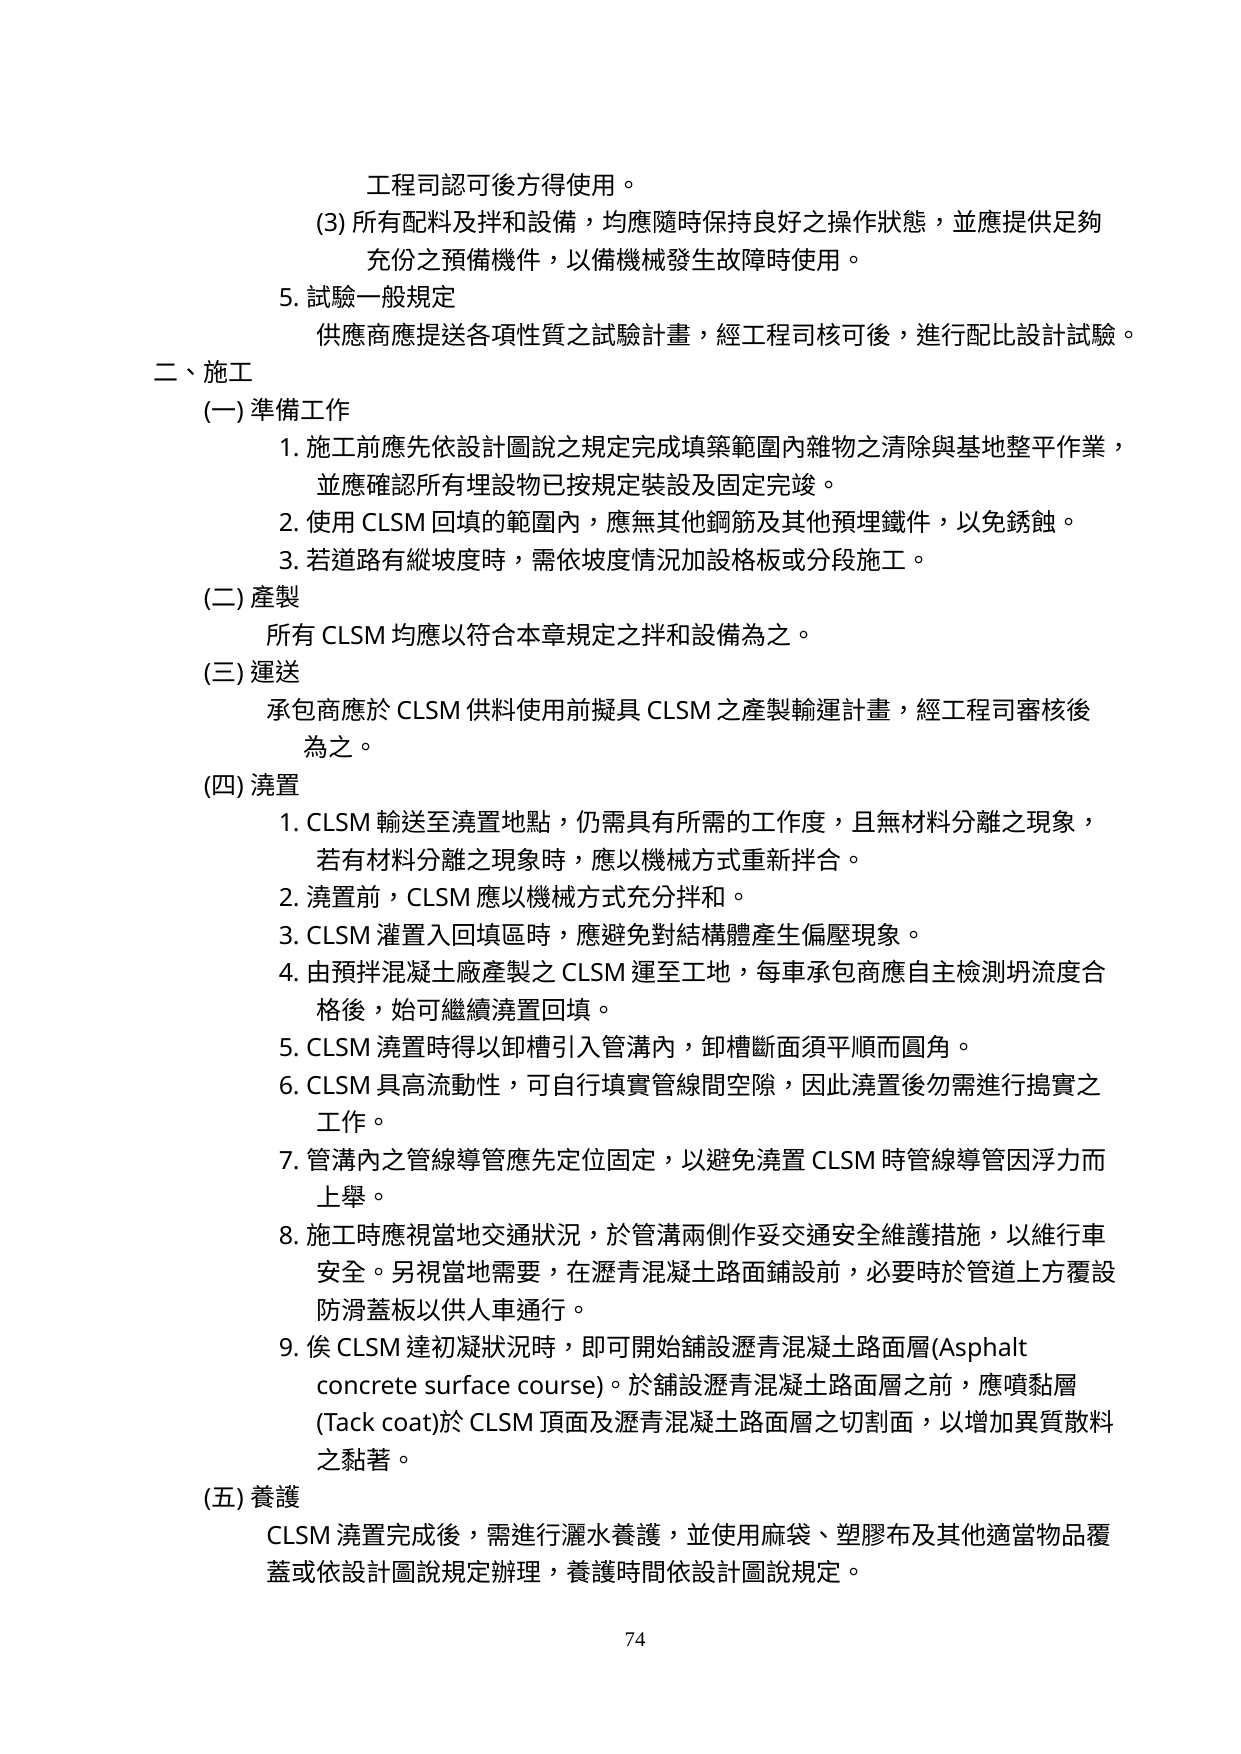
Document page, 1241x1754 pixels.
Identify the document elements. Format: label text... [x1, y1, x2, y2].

text 1. CLSM輸送至澆置地點，仍需具有所需的工作度，且無材料分離之現象，若有材料分離之現象時，應以機械方式重新拌合。 [278, 802, 1116, 877]
text 7. 管溝內之管線導管應先定位固定，以避免澆置CLSM時管線導管因浮力而上舉。 [278, 1139, 1116, 1214]
text 3. CLSM灌置入回填區時，應避免對結構體產生偏壓現象。 [278, 914, 1116, 952]
text 5. CLSM澆置時得以卸槽引入管溝內，卸槽斷面須平順而圓角。 [278, 1027, 1116, 1064]
text 2. 澆置前，CLSM應以機械方式充分拌和。 [278, 877, 1116, 914]
text 9. 俟CLSM達初凝狀況時，即可開始舖設瀝青混凝土路面層(Asphalt concrete surface course)。於舖設瀝青混凝土路面層之前，應噴黏層(Tack coat)於CLSM頂面及瀝青混凝土路面層之切割面，以增加異質散料之黏著。 [278, 1327, 1116, 1477]
text 3. 若道路有縱坡度時，需依坡度情況加設格板或分段施工。 [278, 539, 1116, 577]
text (3) 所有配料及拌和設備，均應隨時保持良好之操作狀態，並應提供足夠充份之預備機件，以備機械發生故障時使用。 [316, 202, 1116, 277]
text (一) 準備工作 [203, 389, 1116, 427]
text 8. 施工時應視當地交通狀況，於管溝兩側作妥交通安全維護措施，以維行車安全。另視當地需要，在瀝青混凝土路面鋪設前，必要時於管道上方覆設防滑蓋板以供人車通行。 [278, 1214, 1116, 1327]
text 5. 試驗一般規定 供應商應提送各項性質之試驗計畫，經工程司核可後，進行配比設計試驗。 [278, 277, 1116, 352]
text 6. CLSM具高流動性，可自行填實管線間空隙，因此澆置後勿需進行搗實之工作。 [278, 1064, 1116, 1139]
text 二、施工 [153, 352, 1116, 389]
text 所有CLSM均應以符合本章規定之拌和設備為之。 [266, 614, 1116, 652]
text 4. 由預拌混凝土廠產製之CLSM運至工地，每車承包商應自主檢測坍流度合格後，始可繼續澆置回填。 [278, 952, 1116, 1027]
text (二) 產製 [203, 577, 1116, 614]
text (五) 養護 [203, 1477, 1116, 1514]
text 承包商應於CLSM供料使用前擬具CLSM之產製輸運計畫，經工程司審核後為之。 [266, 689, 1116, 764]
text (三) 運送 [203, 652, 1116, 689]
text CLSM澆置完成後，需進行灑水養護，並使用麻袋、塑膠布及其他適當物品覆蓋或依設計圖說規定辦理，養護時間依設計圖說規定。 [266, 1514, 1116, 1589]
text 1. 施工前應先依設計圖說之規定完成填築範圍內雜物之清除與基地整平作業，並應確認所有埋設物已按規定裝設及固定完竣。 [278, 427, 1116, 502]
text 2. 使用CLSM回填的範圍內，應無其他鋼筋及其他預埋鐵件，以免銹蝕。 [278, 502, 1116, 539]
text 工程司認可後方得使用。 [316, 164, 1116, 202]
text (四) 澆置 [203, 764, 1116, 802]
